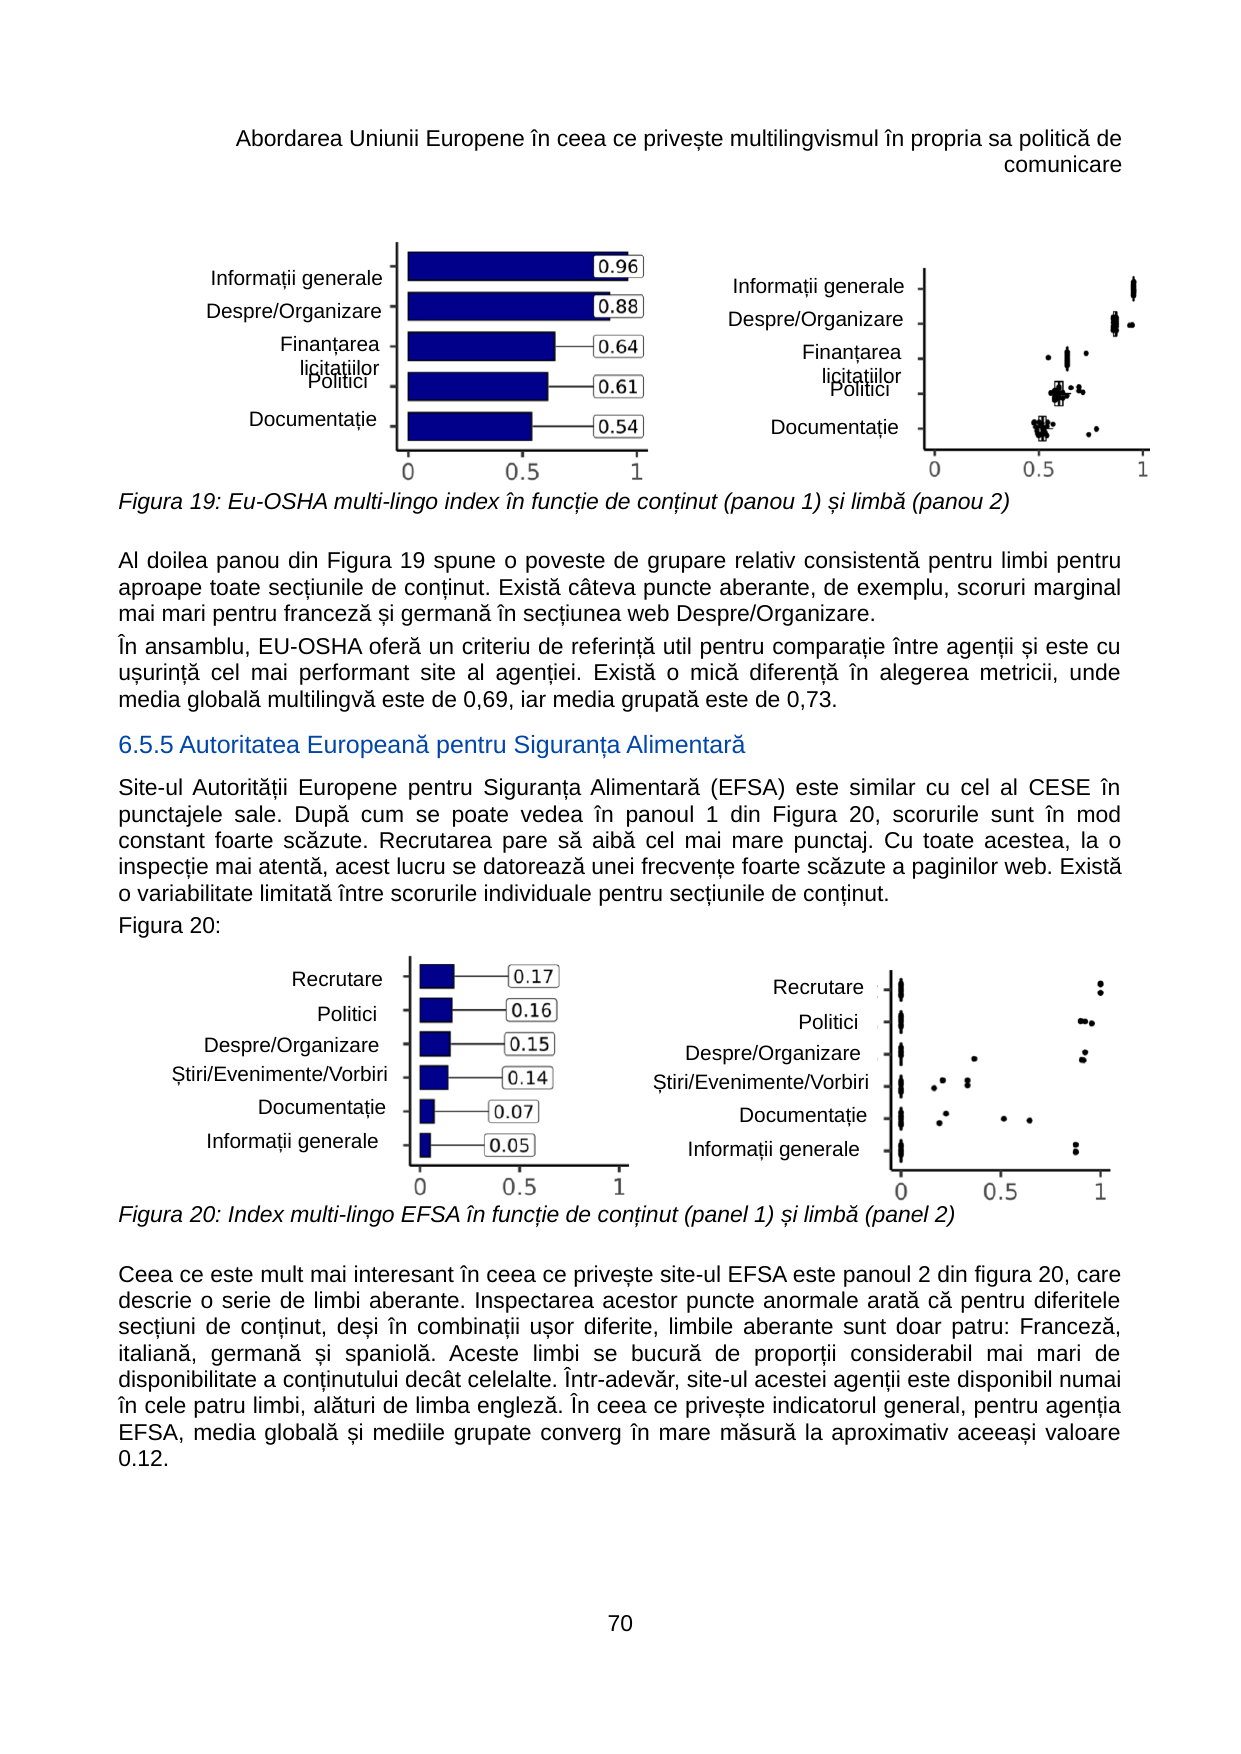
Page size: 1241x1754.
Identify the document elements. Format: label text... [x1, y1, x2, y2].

subtitle 6.5.5 Autoritatea Europeană pentru Siguranța Alimentară [118, 730, 1122, 758]
text În ansamblu, EU-OSHA oferă un criteriu de referință util pentru comparație între agenții și este cu ușurință cel mai performant site al agenției. Există o mică diferență în alegerea metricii, unde media globală multilingvă este de 0,69, iar media grupată este de 0,73. [118, 633, 1122, 712]
picture [877, 959, 1111, 1202]
picture [399, 948, 634, 1199]
text Figura 20: [118, 912, 1122, 939]
text Al doilea panou din Figura 19 spune o poveste de grupare relativ consistentă pentru limbi pentru aproape toate secțiunile de conținut. Există câteva puncte aberante, de exemplu, scoruri marginal mai mari pentru franceză și germană în secțiunea web Despre/Organizare. [118, 547, 1122, 626]
text Figura 20: Index multi-lingo EFSA în funcție de conținut (panel 1) și limbă (panel 2) [118, 1202, 1111, 1228]
text Ceea ce este mult mai interesant în ceea ce privește site-ul EFSA este panoul 2 din figura 20, care descrie o serie de limbi aberante. Inspectarea acestor puncte anormale arată că pentru diferitele secțiuni de conținut, deși în combinații ușor diferite, limbile aberante sunt doar patru: Franceză, italiană, germană și spaniolă. Aceste limbi se bucură de proporții considerabil mai mari de disponibilitate a conținutului decât celelalte. Într-adevăr, site-ul acestei agenții este disponibil numai în cele patru limbi, alături de limba engleză. În ceea ce privește indicatorul general, pentru agenția EFSA, media globală și mediile grupate converg în mare măsură la aproximativ aceeași valoare 0.12. [118, 1261, 1122, 1471]
picture [386, 236, 653, 488]
picture [914, 259, 1150, 481]
text Site-ul Autorității Europene pentru Siguranța Alimentară (EFSA) este similar cu cel al CESE în punctajele sale. După cum se poate vedea în panoul 1 din Figura 20, scorurile sunt în mod constant foarte scăzute. Recrutarea pare să aibă cel mai mare punctaj. Cu toate acestea, la o inspecție mai atentă, acest lucru se datorează unei frecvențe foarte scăzute a paginilor web. Există o variabilitate limitată între scorurile individuale pentru secțiunile de conținut. [118, 774, 1122, 906]
text Figura 19: Eu-OSHA multi-lingo index în funcție de conținut (panou 1) și limbă (panou 2) [118, 488, 1149, 514]
